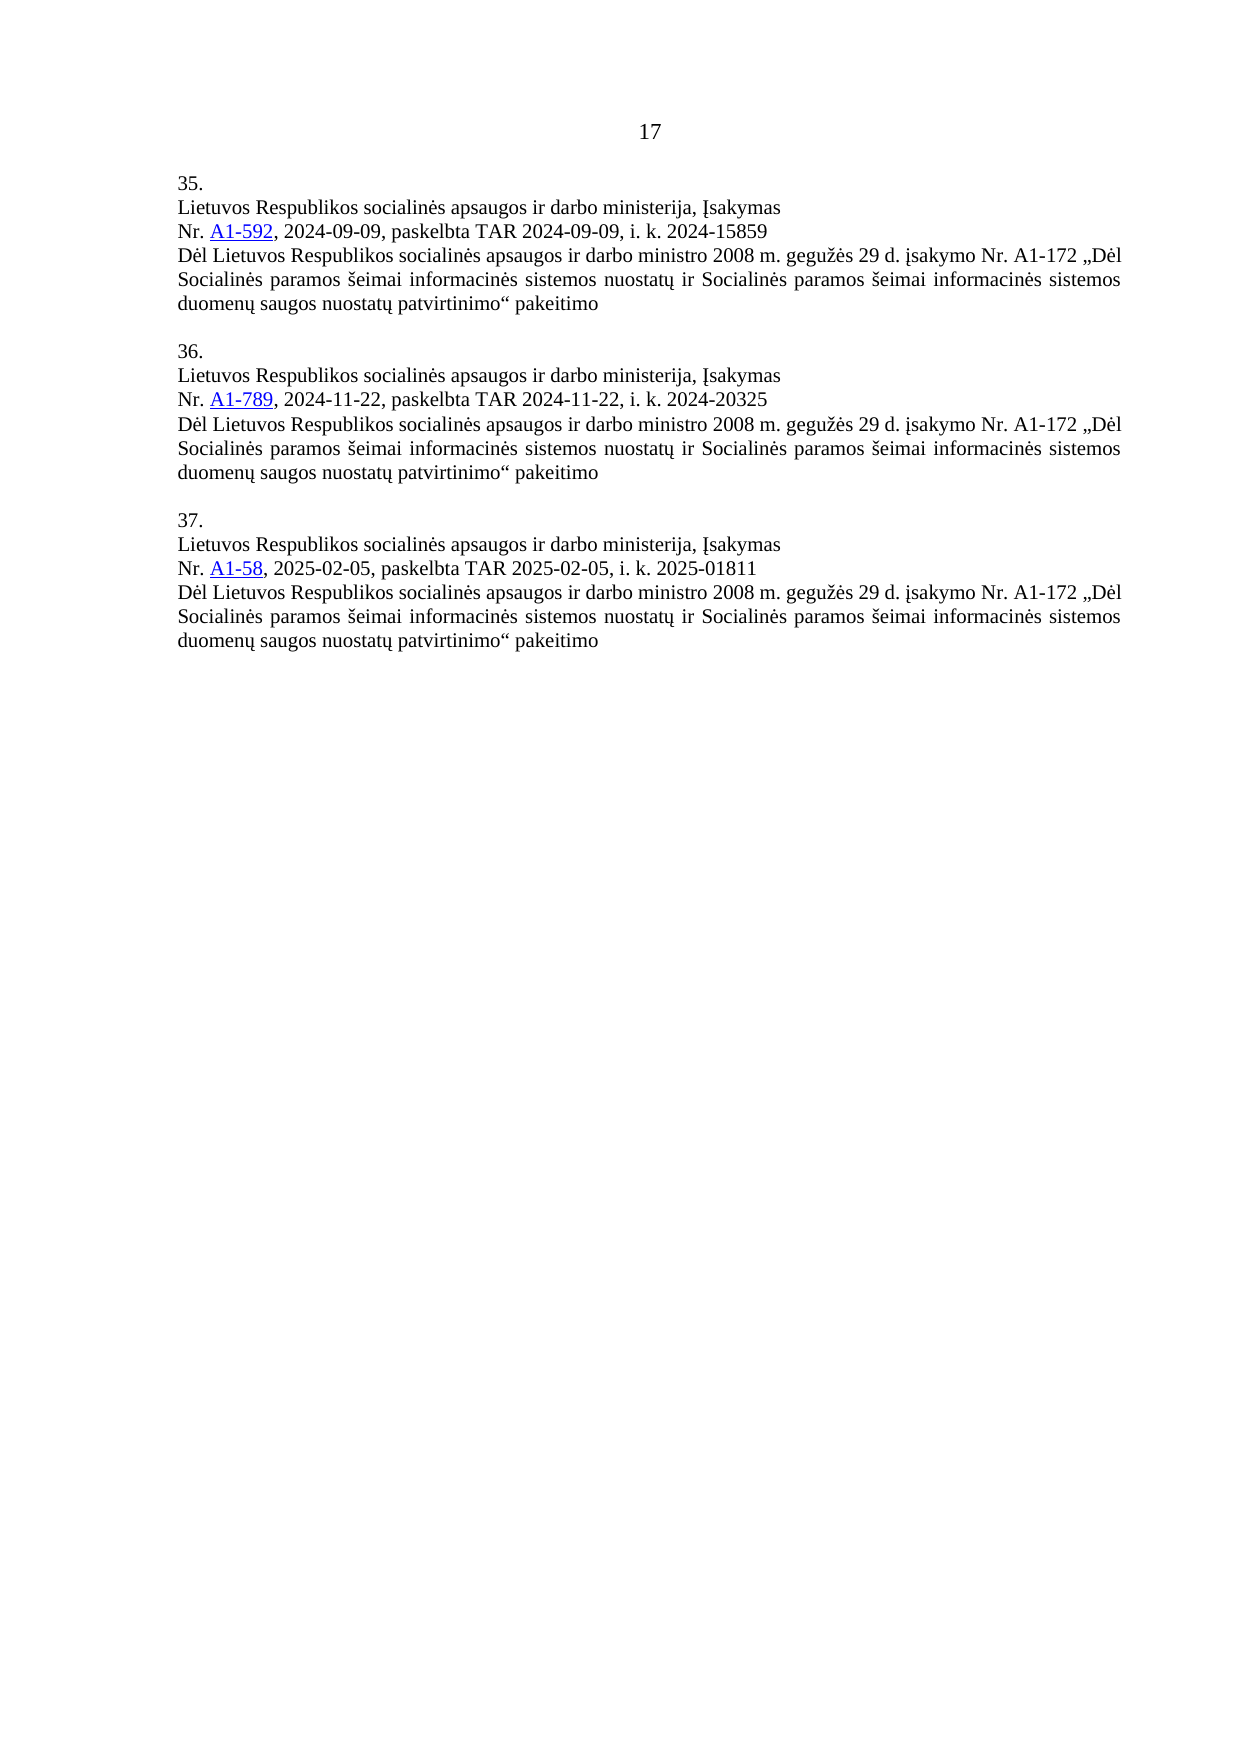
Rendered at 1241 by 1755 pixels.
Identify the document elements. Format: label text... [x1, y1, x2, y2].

text 36. [177, 339, 1122, 363]
text Dėl Lietuvos Respublikos socialinės apsaugos ir darbo ministro 2008 m. gegužės 29 d. įsakymo Nr. A1-172 „Dėl Socialinės paramos šeimai informacinės sistemos nuostatų ir Socialinės paramos šeimai informacinės sistemos duomenų saugos nuostatų patvirtinimo“ pakeitimo [177, 580, 1122, 652]
text Nr. A1-592, 2024-09-09, paskelbta TAR 2024-09-09, i. k. 2024-15859 [177, 219, 1122, 243]
text Dėl Lietuvos Respublikos socialinės apsaugos ir darbo ministro 2008 m. gegužės 29 d. įsakymo Nr. A1-172 „Dėl Socialinės paramos šeimai informacinės sistemos nuostatų ir Socialinės paramos šeimai informacinės sistemos duomenų saugos nuostatų patvirtinimo“ pakeitimo [177, 243, 1122, 315]
text Nr. A1-789, 2024-11-22, paskelbta TAR 2024-11-22, i. k. 2024-20325 [177, 387, 1122, 411]
text Lietuvos Respublikos socialinės apsaugos ir darbo ministerija, Įsakymas [177, 363, 1122, 387]
text Nr. A1-58, 2025-02-05, paskelbta TAR 2025-02-05, i. k. 2025-01811 [177, 556, 1122, 580]
text 37. [177, 508, 1122, 532]
text 35. [177, 171, 1122, 195]
text Lietuvos Respublikos socialinės apsaugos ir darbo ministerija, Įsakymas [177, 532, 1122, 556]
text Lietuvos Respublikos socialinės apsaugos ir darbo ministerija, Įsakymas [177, 195, 1122, 219]
text Dėl Lietuvos Respublikos socialinės apsaugos ir darbo ministro 2008 m. gegužės 29 d. įsakymo Nr. A1-172 „Dėl Socialinės paramos šeimai informacinės sistemos nuostatų ir Socialinės paramos šeimai informacinės sistemos duomenų saugos nuostatų patvirtinimo“ pakeitimo [177, 411, 1122, 484]
